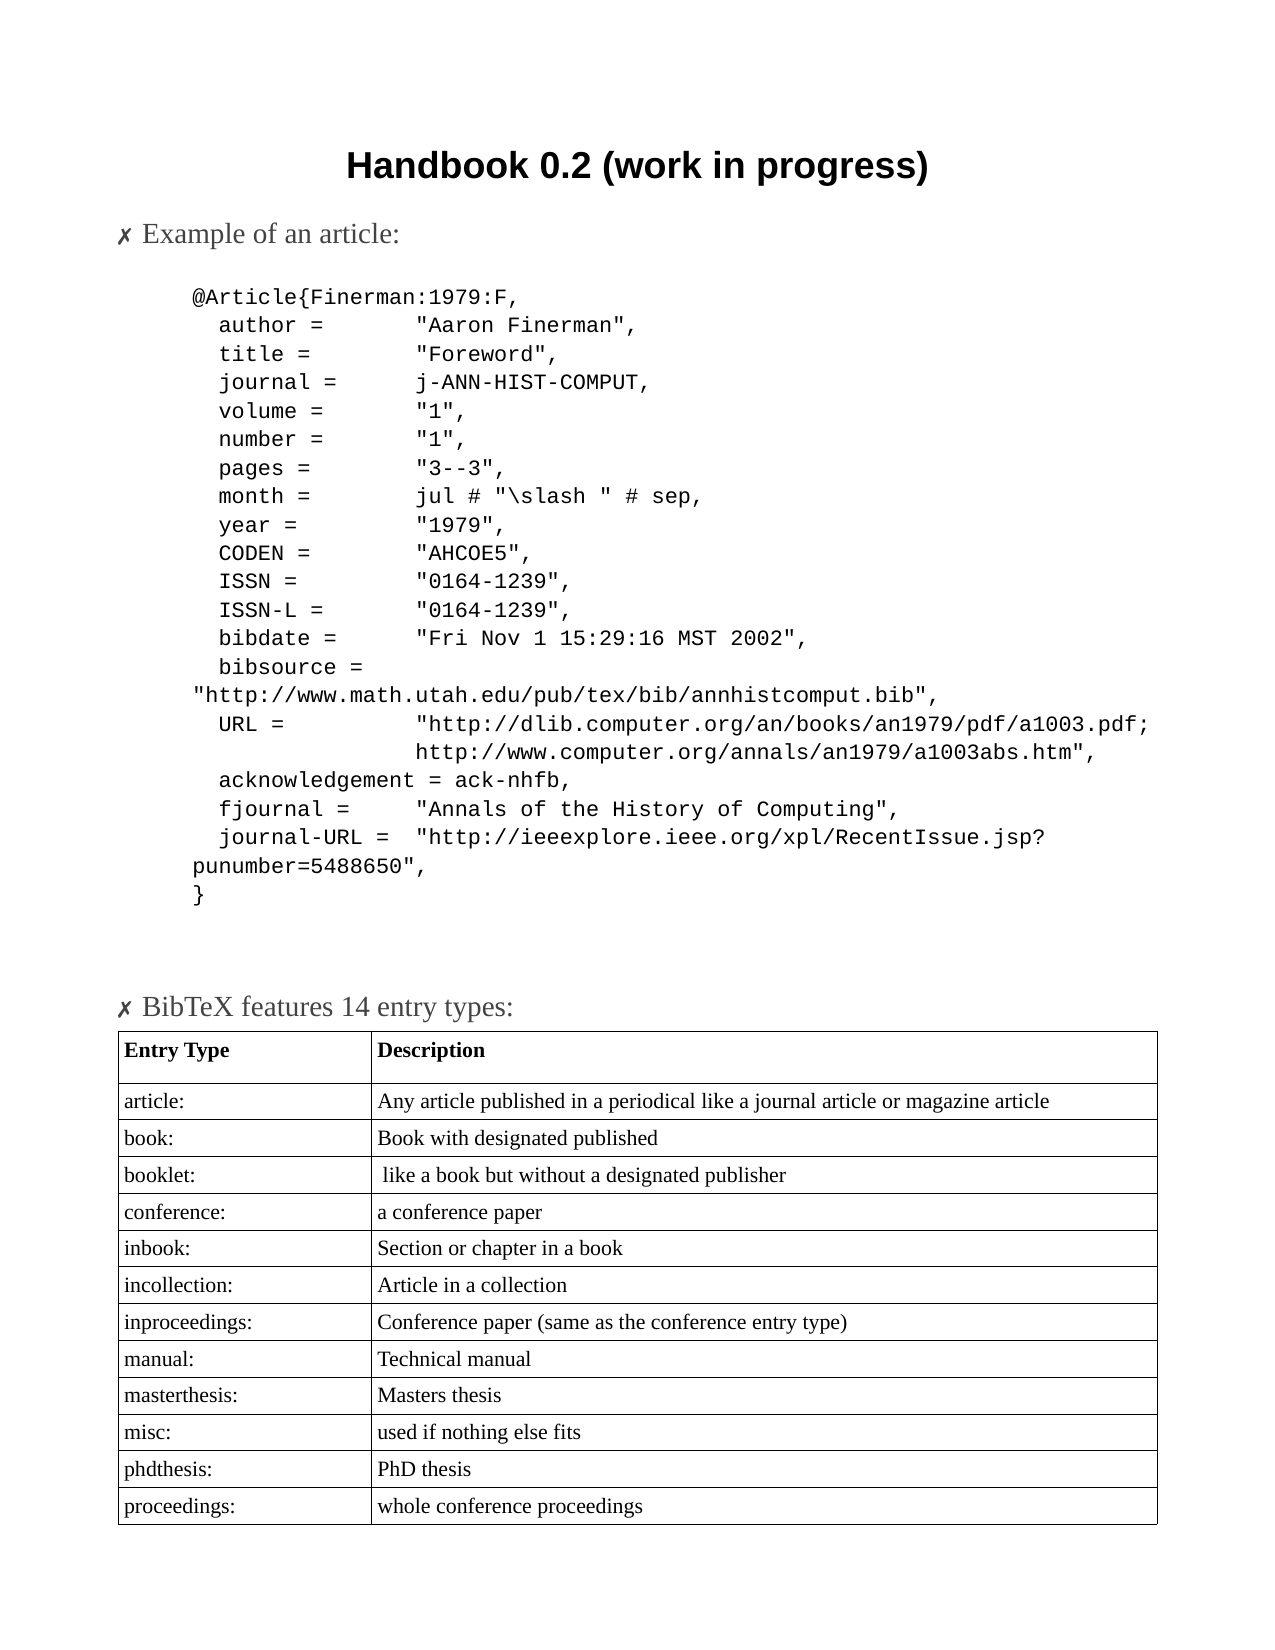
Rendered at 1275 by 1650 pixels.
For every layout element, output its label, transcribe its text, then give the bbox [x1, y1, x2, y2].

text acknowledgement = ack-nhfb, [192, 770, 1157, 794]
table_cell like a book but without a designated publisher [372, 1157, 1157, 1193]
text } [192, 883, 1157, 908]
table_cell incollection: [119, 1267, 371, 1303]
table_cell Article in a collection [372, 1267, 1157, 1303]
text journal = j-ANN-HIST-COMPUT, [192, 372, 1157, 396]
text URL = "http://dlib.computer.org/an/books/an1979/pdf/a1003.pdf; [192, 713, 1157, 738]
table_cell Any article published in a periodical like a journal article or magazine article [372, 1084, 1157, 1119]
table_cell Masters thesis [372, 1378, 1157, 1413]
table_cell conference: [119, 1194, 371, 1229]
table_cell article: [119, 1084, 371, 1119]
subtitle BibTeX features 14 entry types: [118, 989, 1157, 1022]
text journal-URL = "http://ieeexplore.ieee.org/xpl/RecentIssue.jsp?punumber=5488650", [192, 827, 1157, 880]
table_cell Section or chapter in a book [372, 1231, 1157, 1266]
table_cell misc: [119, 1415, 371, 1450]
text number = "1", [192, 428, 1157, 453]
text year = "1979", [192, 514, 1157, 538]
text ISSN = "0164-1239", [192, 571, 1157, 595]
table_cell book: [119, 1120, 371, 1156]
table_cell used if nothing else fits [372, 1415, 1157, 1450]
text bibdate = "Fri Nov 1 15:29:16 MST 2002", [192, 627, 1157, 652]
text author = "Aaron Finerman", [192, 315, 1157, 339]
text ISSN-L = "0164-1239", [192, 599, 1157, 624]
text title = "Foreword", [192, 343, 1157, 368]
text bibsource = "http://www.math.utah.edu/pub/tex/bib/annhistcomput.bib", [192, 656, 1157, 709]
text @Article{Finerman:1979:F, [192, 286, 1157, 311]
text http://www.computer.org/annals/an1979/a1003abs.htm", [192, 741, 1157, 766]
table_cell PhD thesis [372, 1451, 1157, 1487]
table_cell phdthesis: [119, 1451, 371, 1487]
table_cell inproceedings: [119, 1304, 371, 1340]
text month = jul # "\slash " # sep, [192, 485, 1157, 510]
text CODEN = "AHCOE5", [192, 542, 1157, 567]
text pages = "3--3", [192, 457, 1157, 482]
text fjournal = "Annals of the History of Computing", [192, 798, 1157, 823]
table_cell Technical manual [372, 1341, 1157, 1377]
table_header Description [372, 1032, 1157, 1082]
table_cell a conference paper [372, 1194, 1157, 1229]
table_cell Book with designated published [372, 1120, 1157, 1156]
text volume = "1", [192, 400, 1157, 425]
table_cell booklet: [119, 1157, 371, 1193]
table_cell inbook: [119, 1231, 371, 1266]
table_cell masterthesis: [119, 1378, 371, 1413]
table_cell proceedings: [119, 1488, 371, 1524]
subtitle Example of an article: [118, 216, 1157, 249]
table_cell manual: [119, 1341, 371, 1377]
table_cell Conference paper (same as the conference entry type) [372, 1304, 1157, 1340]
table_cell whole conference proceedings [372, 1488, 1157, 1524]
table_header Entry Type [119, 1032, 371, 1082]
